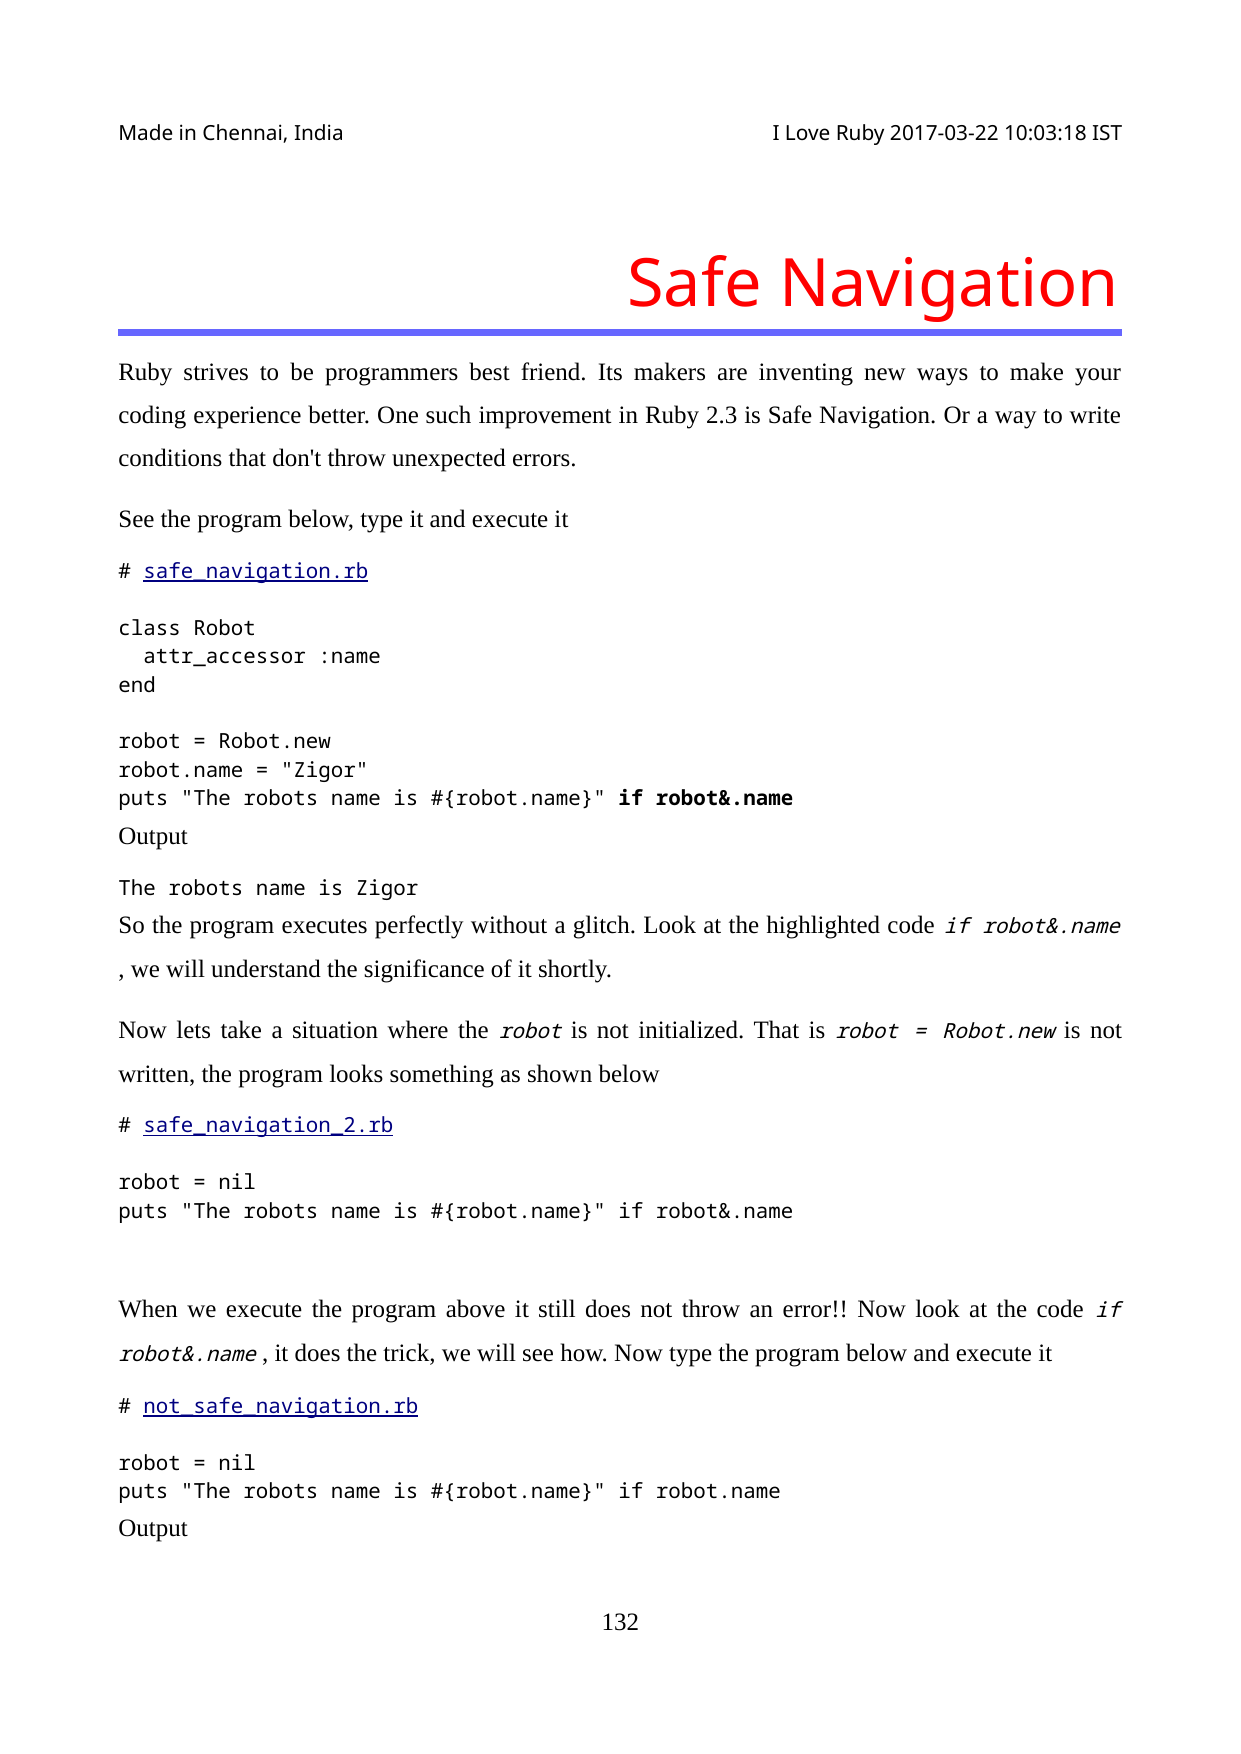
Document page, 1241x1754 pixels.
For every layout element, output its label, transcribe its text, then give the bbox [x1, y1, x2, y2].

text # safe_navigation.rb [118, 556, 1122, 584]
text Now lets take a situation where the robot is not initialized. That is robot = Robot.new is not written, the program looks something as shown below [118, 1015, 1122, 1087]
subtitle Safe Navigation [118, 233, 1122, 329]
text robot = nil [118, 1448, 1122, 1476]
text puts "The robots name is #{robot.name}" if robot&.name [118, 783, 1122, 812]
text robot.name = "Zigor" [118, 755, 1122, 783]
text See the program below, type it and execute it [118, 504, 1122, 533]
text robot = Robot.new [118, 727, 1122, 755]
text Output [118, 821, 1122, 849]
text puts "The robots name is #{robot.name}" if robot&.name [118, 1196, 1122, 1224]
text end [118, 670, 1122, 698]
text Output [118, 1513, 1122, 1542]
text The robots name is Zigor [118, 873, 1122, 901]
text puts "The robots name is #{robot.name}" if robot.name [118, 1476, 1122, 1505]
text class Robot [118, 613, 1122, 641]
text attr_accessor :name [118, 641, 1122, 670]
text robot = nil [118, 1167, 1122, 1196]
text # not_safe_navigation.rb [118, 1391, 1122, 1419]
text # safe_navigation_2.rb [118, 1111, 1122, 1139]
text So the program executes perfectly without a glitch. Look at the highlighted code if robot&.name , we will understand the significance of it shortly. [118, 910, 1122, 983]
text Ruby strives to be programmers best friend. Its makers are inventing new ways to make your coding experience better. One such improvement in Ruby 2.3 is Safe Navigation. Or a way to write conditions that don't throw unexpected errors. [118, 357, 1122, 472]
text When we execute the program above it still does not throw an error!! Now look at the code if robot&.name , it does the trick, we will see how. Now type the program below and execute it [118, 1294, 1122, 1367]
